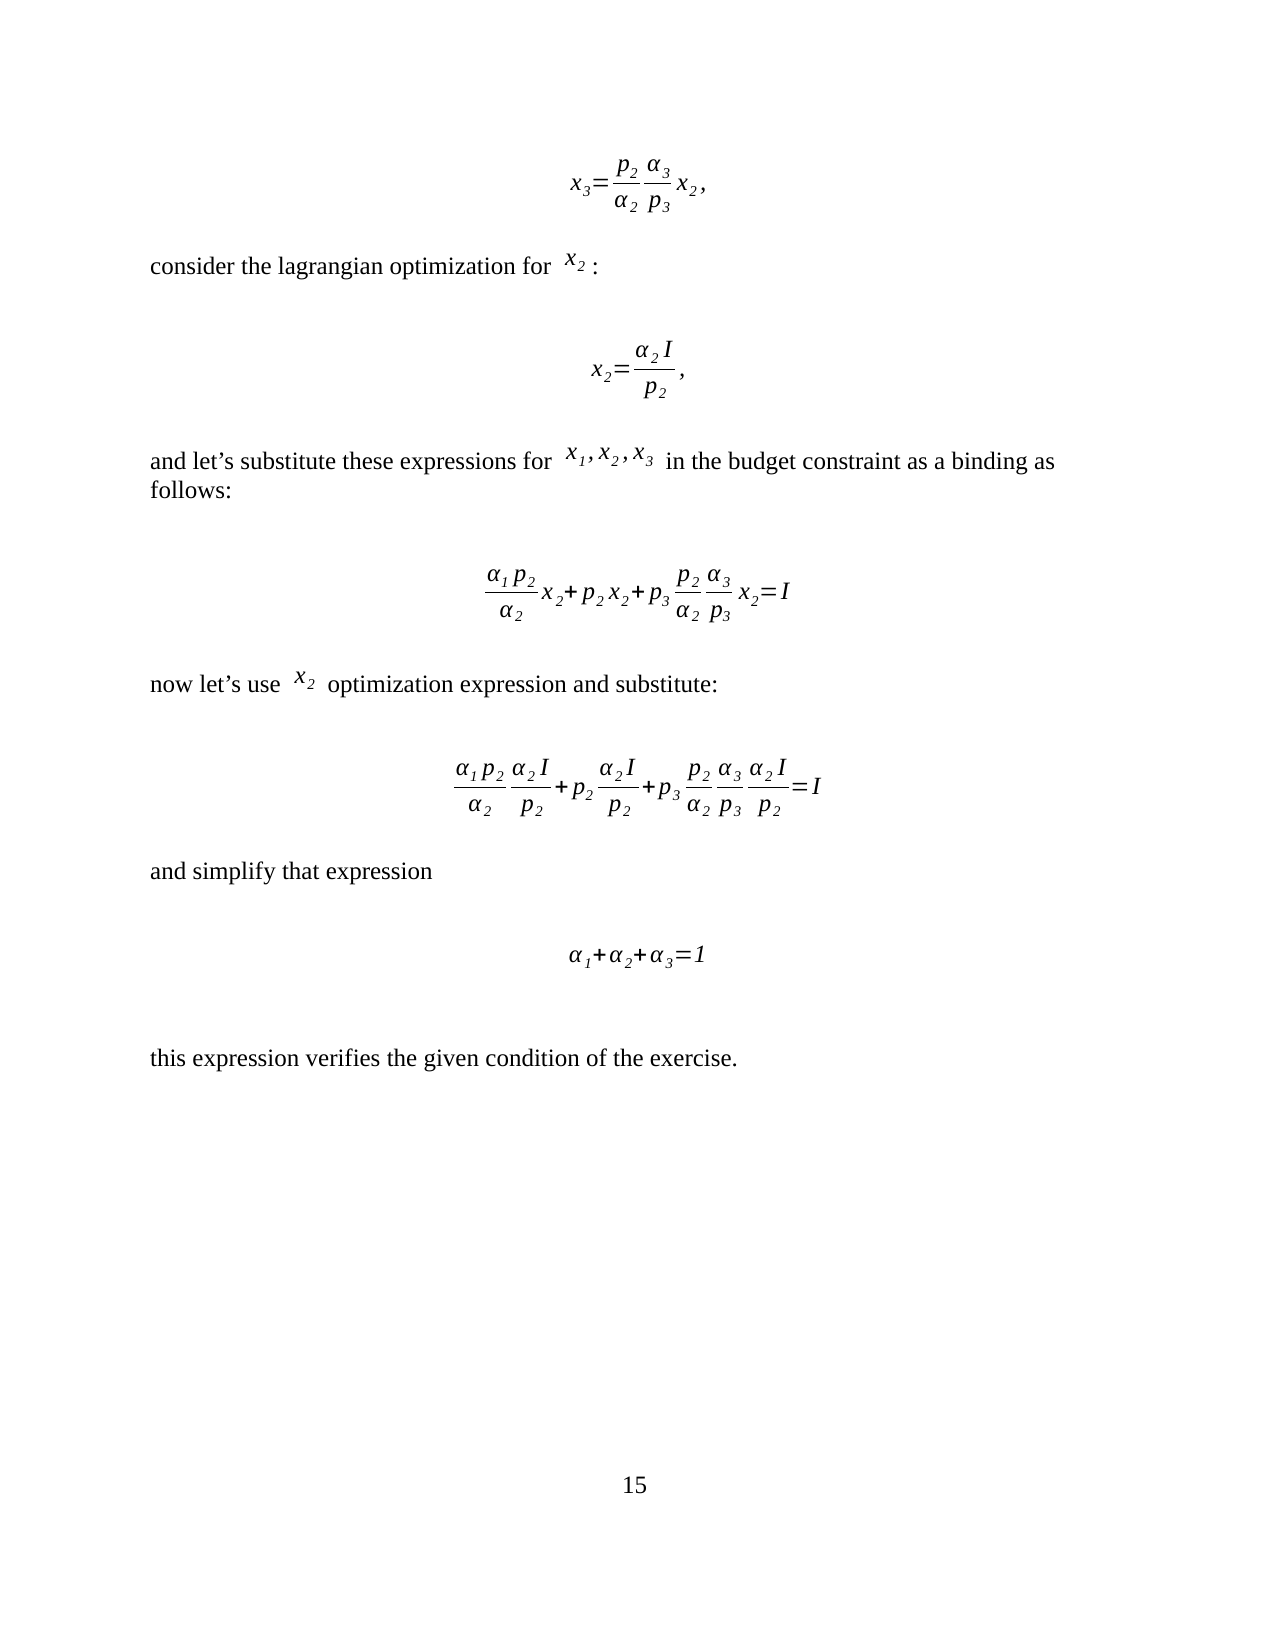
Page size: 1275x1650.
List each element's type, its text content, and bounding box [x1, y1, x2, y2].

text and simplify that expression [150, 856, 1125, 885]
text now let’s use optimization expression and substitute: [150, 661, 1125, 698]
text and let’s substitute these expressions for in the budget constraint as a binding as follows: [150, 438, 1125, 503]
text consider the lagrangian optimization for : [150, 243, 1125, 280]
text this expression verifies the given condition of the exercise. [150, 1043, 1125, 1072]
